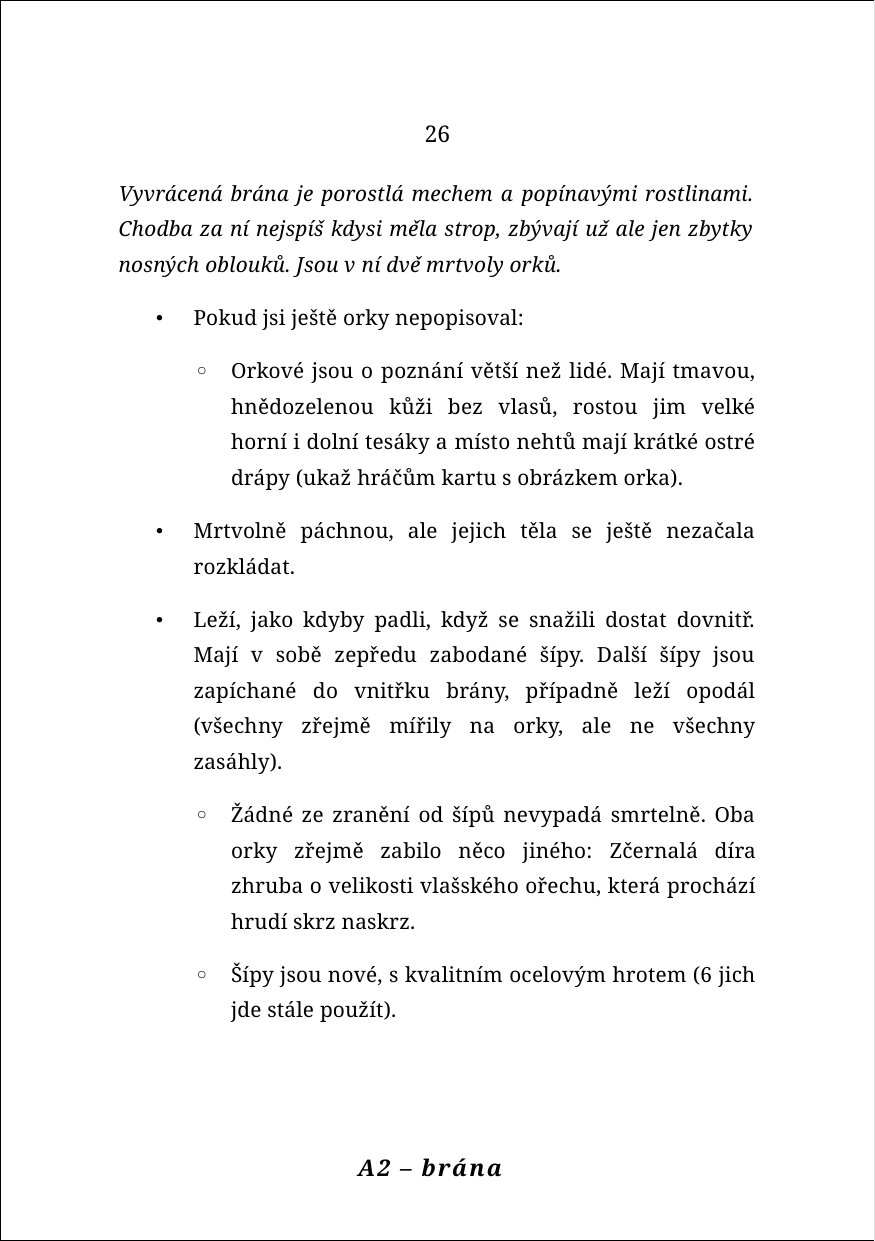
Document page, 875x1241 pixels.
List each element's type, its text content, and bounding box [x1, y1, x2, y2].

list Mrtvolně páchnou, ale jejich těla se ještě nezačala rozkládat. [156, 516, 756, 580]
list Pokud jsi ještě orky nepopisoval: [156, 303, 756, 332]
text Vyvrácená brána je porostlá mechem a⁠ popínavými rostlinami. Chodba za ní nejspíš kdysi měla strop, zbývají už ale jen zbytky nosných oblouků. Jsou v⁠ ní dvě mrtvoly orků. [118, 179, 756, 278]
list Leží, jako kdyby padli, když se snažili dostat dovnitř. Mají v⁠ sobě zepředu zabodané šípy. Další šípy jsou zapíchané do vnitřku brány, případně leží opodál (všechny zřejmě mířily na orky, ale ne všechny zasáhly). [156, 605, 756, 776]
list Orkové jsou o⁠ poznání větší než lidé. Mají tmavou, hnědozelenou kůži bez vlasů, rostou jim velké horní i⁠ dolní tesáky a⁠ místo nehtů mají krátké ostré drápy (ukaž hráčům kartu s obrázkem orka). [193, 356, 756, 491]
list Žádné ze zranění od šípů nevypadá smrtelně. Oba orky zřejmě zabilo něco jiného: Zčernalá díra zhruba o⁠ velikosti vlašského ořechu, která prochází hrudí skrz naskrz. [193, 800, 756, 935]
list Šípy jsou nové, s⁠ kvalitním ocelovým hrotem (6 jich jde stále použít). [193, 960, 756, 1024]
